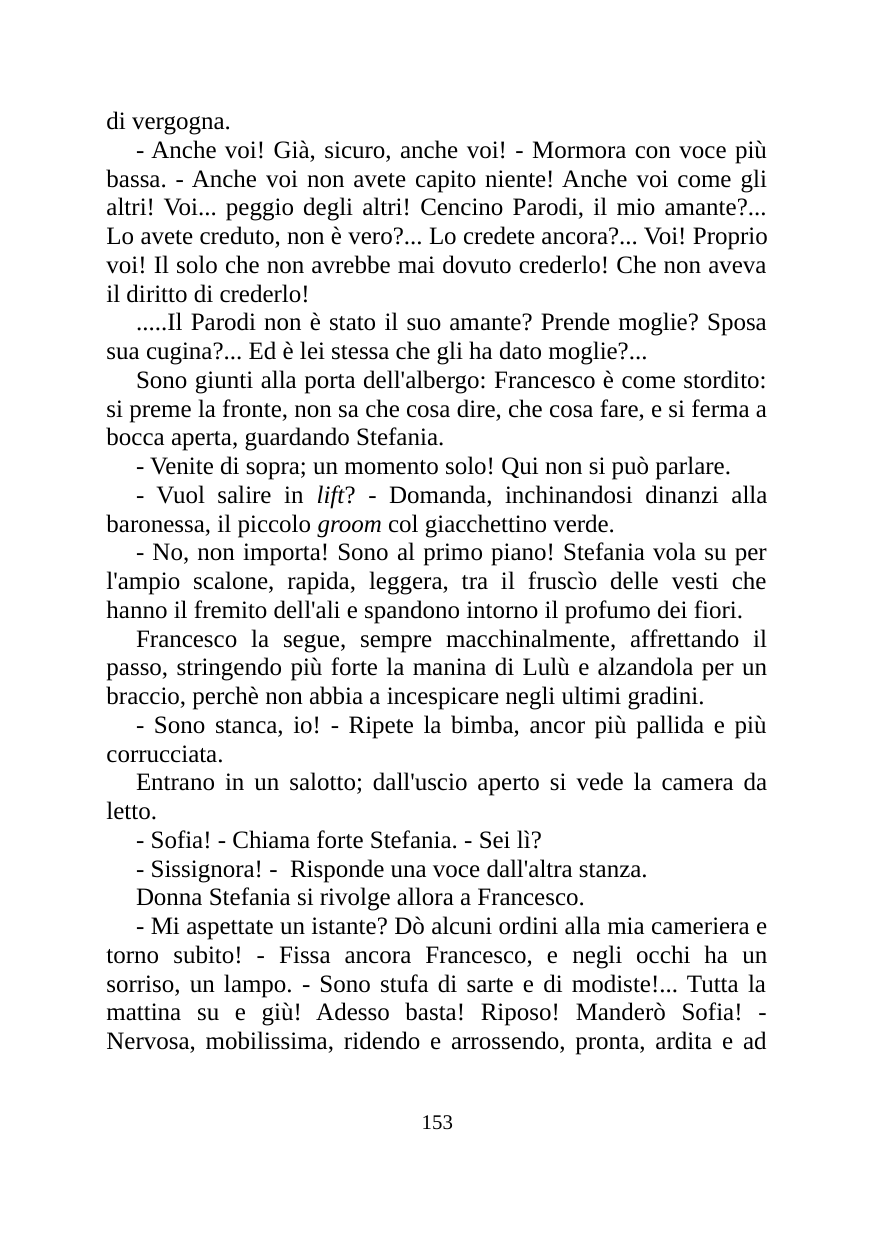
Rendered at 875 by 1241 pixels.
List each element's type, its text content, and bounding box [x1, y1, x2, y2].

text - Mi aspettate un istante? Dò alcuni ordini alla mia cameriera e torno subito! - Fissa ancora Francesco, e negli occhi ha un sorriso, un lampo. - Sono stufa di sarte e di modiste!... Tutta la mattina su e giù! Adesso basta! Riposo! Manderò Sofia! - Nervosa, mobilissima, ridendo e arrossendo, pronta, ardita e ad [106, 911, 768, 1055]
text Entrano in un salotto; dall'uscio aperto si vede la camera da letto. [106, 767, 768, 825]
text Donna Stefania si rivolge allora a Francesco. [106, 882, 768, 911]
text Sono giunti alla porta dell'albergo: Francesco è come stordito: si preme la fronte, non sa che cosa dire, che cosa fare, e si ferma a bocca aperta, guardando Stefania. [106, 365, 768, 451]
text - Sono stanca, io! - Ripete la bimba, ancor più pallida e più corrucciata. [106, 710, 768, 767]
text di vergogna. [106, 106, 768, 135]
text .....Il Parodi non è stato il suo amante? Prende moglie? Sposa sua cugina?... Ed è lei stessa che gli ha dato moglie?... [106, 307, 768, 365]
text - Anche voi! Già, sicuro, anche voi! - Mormora con voce più bassa. - Anche voi non avete capito niente! Anche voi come gli altri! Voi... peggio degli altri! Cencino Parodi, il mio amante?... Lo avete creduto, non è vero?... Lo credete ancora?... Voi! Proprio voi! Il solo che non avrebbe mai dovuto crederlo! Che non aveva il diritto di crederlo! [106, 135, 768, 307]
text - Sofia! - Chiama forte Stefania. - Sei lì? [106, 825, 768, 854]
text - Vuol salire in lift? - Domanda, inchinandosi dinanzi alla baronessa, il piccolo groom col giacchettino verde. [106, 480, 768, 537]
text - No, non importa! Sono al primo piano! Stefania vola su per l'ampio scalone, rapida, leggera, tra il fruscìo delle vesti che hanno il fremito dell'ali e spandono intorno il profumo dei fiori. [106, 537, 768, 624]
text Francesco la segue, sempre macchinalmente, affrettando il passo, stringendo più forte la manina di Lulù e alzandola per un braccio, perchè non abbia a incespicare negli ultimi gradini. [106, 624, 768, 710]
text - Sissignora! - Risponde una voce dall'altra stanza. [106, 854, 768, 882]
text - Venite di sopra; un momento solo! Qui non si può parlare. [106, 451, 768, 480]
